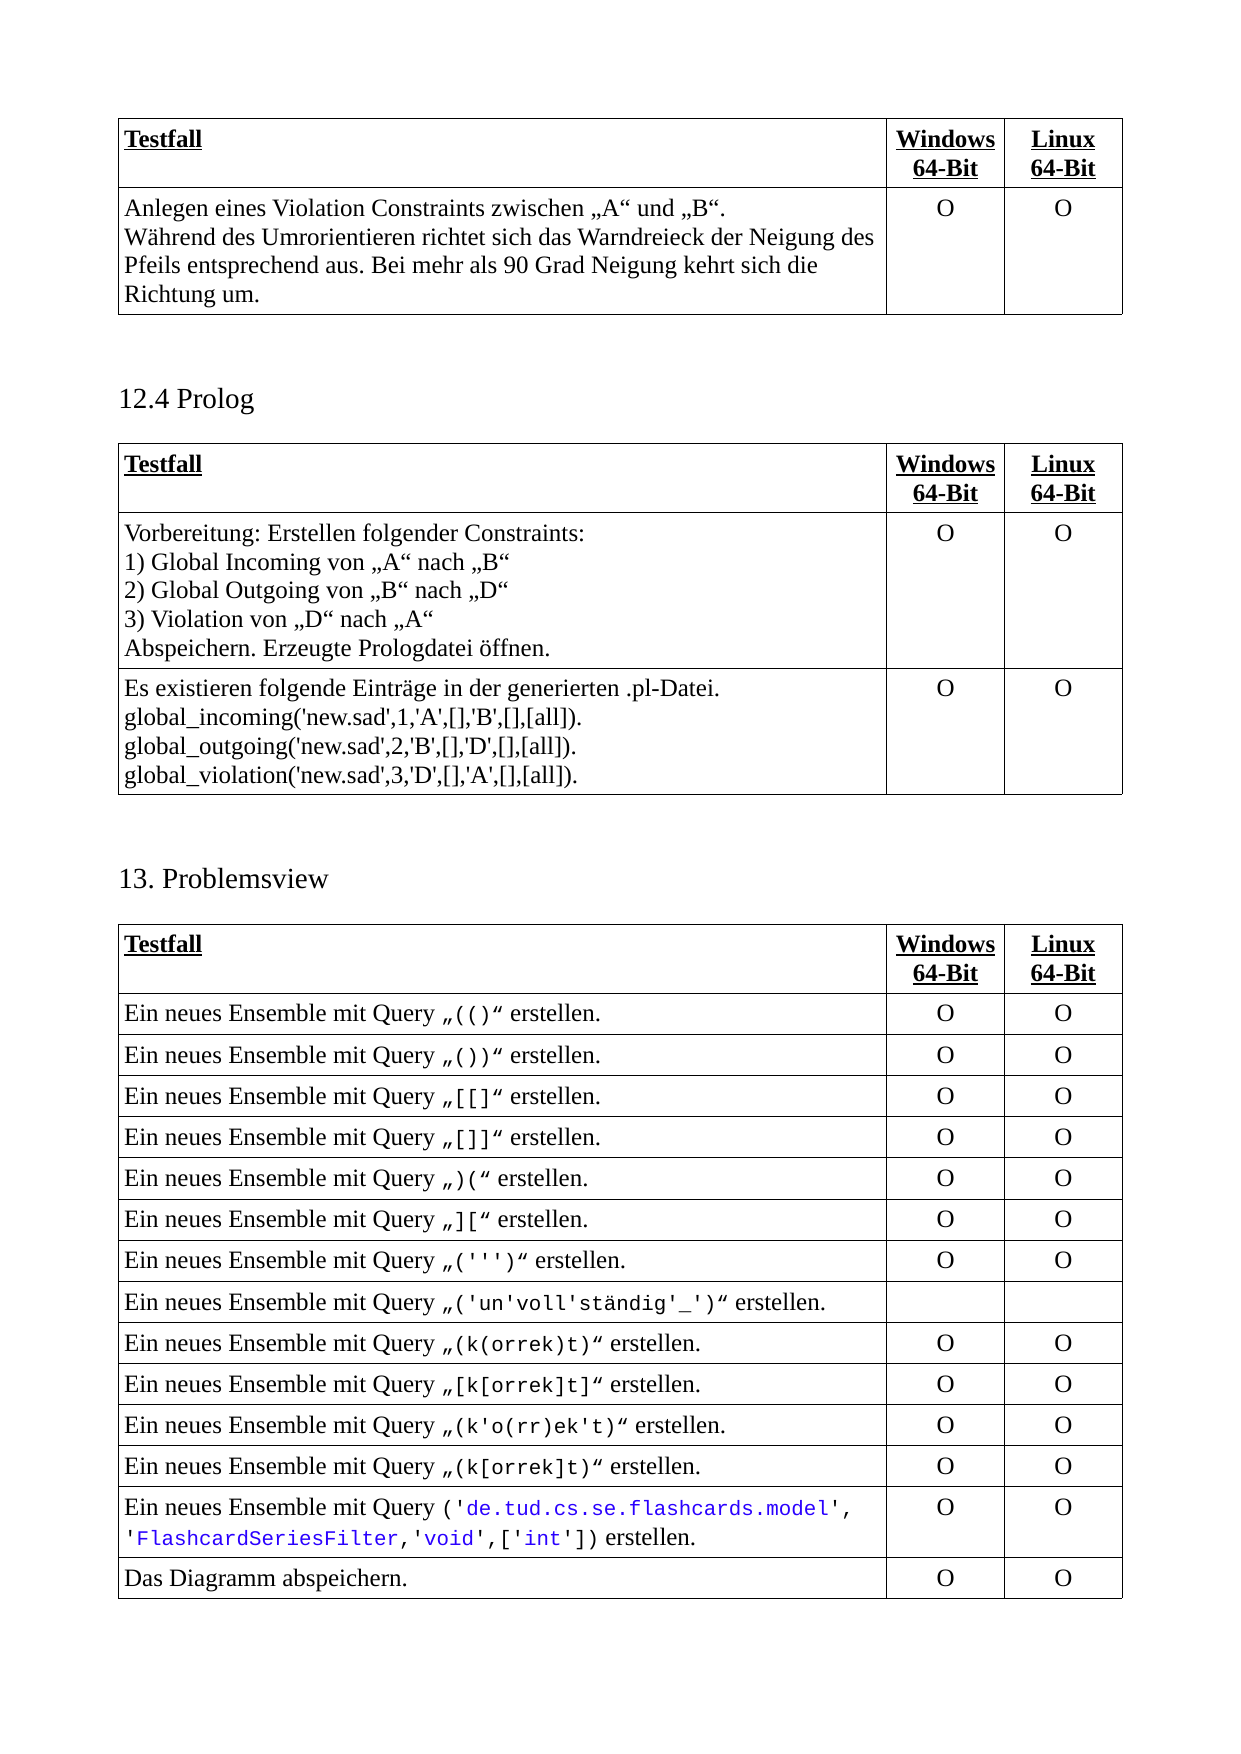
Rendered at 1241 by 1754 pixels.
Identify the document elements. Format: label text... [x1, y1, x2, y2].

table_cell [1005, 1282, 1122, 1322]
table_header Linux 64-Bit [1005, 444, 1122, 512]
table_header Linux 64-Bit [1005, 119, 1122, 187]
table_cell O [1005, 1200, 1122, 1239]
table_cell O [887, 188, 1004, 314]
table_cell O [887, 1076, 1004, 1116]
table_cell O [887, 1405, 1004, 1445]
table_header Windows 64-Bit [887, 925, 1004, 993]
table_cell O [1005, 1558, 1122, 1597]
table_cell Ein neues Ensemble mit Query „[]]“ erstellen. [119, 1117, 886, 1157]
table_cell O [1005, 994, 1122, 1034]
table_cell O [1005, 1405, 1122, 1445]
table_cell O [887, 1158, 1004, 1198]
table_cell O [1005, 669, 1122, 794]
table_cell [887, 1282, 1004, 1322]
table_cell O [887, 994, 1004, 1034]
table_cell Ein neues Ensemble mit Query „('un'voll'ständig'_')“ erstellen. [119, 1282, 886, 1322]
table_cell O [1005, 1323, 1122, 1363]
text 13. Problemsview [118, 861, 1122, 895]
table_cell Ein neues Ensemble mit Query „[k[orrek]t]“ erstellen. [119, 1364, 886, 1404]
table_cell Ein neues Ensemble mit Query „(k'o(rr)ek't)“ erstellen. [119, 1405, 886, 1445]
table_cell O [1005, 1364, 1122, 1404]
table_cell Ein neues Ensemble mit Query „(k[orrek]t)“ erstellen. [119, 1446, 886, 1486]
table_header Testfall [119, 444, 886, 512]
table_cell O [1005, 188, 1122, 314]
table_cell Ein neues Ensemble mit Query „][“ erstellen. [119, 1200, 886, 1239]
table_cell Ein neues Ensemble mit Query „(()“ erstellen. [119, 994, 886, 1034]
table_header Linux 64-Bit [1005, 925, 1122, 993]
table_cell Ein neues Ensemble mit Query „())“ erstellen. [119, 1035, 886, 1075]
table_cell O [887, 1558, 1004, 1597]
table_cell Ein neues Ensemble mit Query „)(“ erstellen. [119, 1158, 886, 1198]
table_cell O [1005, 1035, 1122, 1075]
table_cell O [1005, 1487, 1122, 1557]
table_cell O [1005, 1076, 1122, 1116]
table_cell O [1005, 513, 1122, 668]
table_cell O [887, 1200, 1004, 1239]
table_cell O [887, 1323, 1004, 1363]
table_header Windows 64-Bit [887, 119, 1004, 187]
table_cell O [1005, 1158, 1122, 1198]
table_cell O [1005, 1446, 1122, 1486]
table_cell O [887, 669, 1004, 794]
table_cell O [1005, 1241, 1122, 1281]
table_cell Vorbereitung: Erstellen folgender Constraints: 1) Global Incoming von „A“ nach „B“ 2) Global Outgoing von „B“ nach „D“ 3) Violation von „D“ nach „A“ Abspeichern. Erzeugte Prologdatei öffnen. [119, 513, 886, 668]
text 12.4 Prolog [118, 381, 1122, 414]
table_cell O [887, 513, 1004, 668]
table_cell O [887, 1364, 1004, 1404]
table_header Testfall [119, 119, 886, 187]
table_header Testfall [119, 925, 886, 993]
table_header Windows 64-Bit [887, 444, 1004, 512]
table_cell Ein neues Ensemble mit Query „[[]“ erstellen. [119, 1076, 886, 1116]
table_cell O [887, 1241, 1004, 1281]
table_cell Anlegen eines Violation Constraints zwischen „A“ und „B“. Während des Umrorientieren richtet sich das Warndreieck der Neigung des Pfeils entsprechend aus. Bei mehr als 90 Grad Neigung kehrt sich die Richtung um. [119, 188, 886, 314]
table_cell O [887, 1446, 1004, 1486]
table_cell Das Diagramm abspeichern. [119, 1558, 886, 1597]
table_cell Es existieren folgende Einträge in der generierten .pl-Datei. global_incoming('new.sad',1,'A',[],'B',[],[all]). global_outgoing('new.sad',2,'B',[],'D',[],[all]). global_violation('new.sad',3,'D',[],'A',[],[all]). [119, 669, 886, 794]
table_cell Ein neues Ensemble mit Query „(''')“ erstellen. [119, 1241, 886, 1281]
table_cell O [1005, 1117, 1122, 1157]
table_cell O [887, 1035, 1004, 1075]
table_cell Ein neues Ensemble mit Query ('de.tud.cs.se.flashcards.model', 'FlashcardSeriesFilter,'void',['int']) erstellen. [119, 1487, 886, 1557]
table_cell Ein neues Ensemble mit Query „(k(orrek)t)“ erstellen. [119, 1323, 886, 1363]
table_cell O [887, 1487, 1004, 1557]
table_cell O [887, 1117, 1004, 1157]
